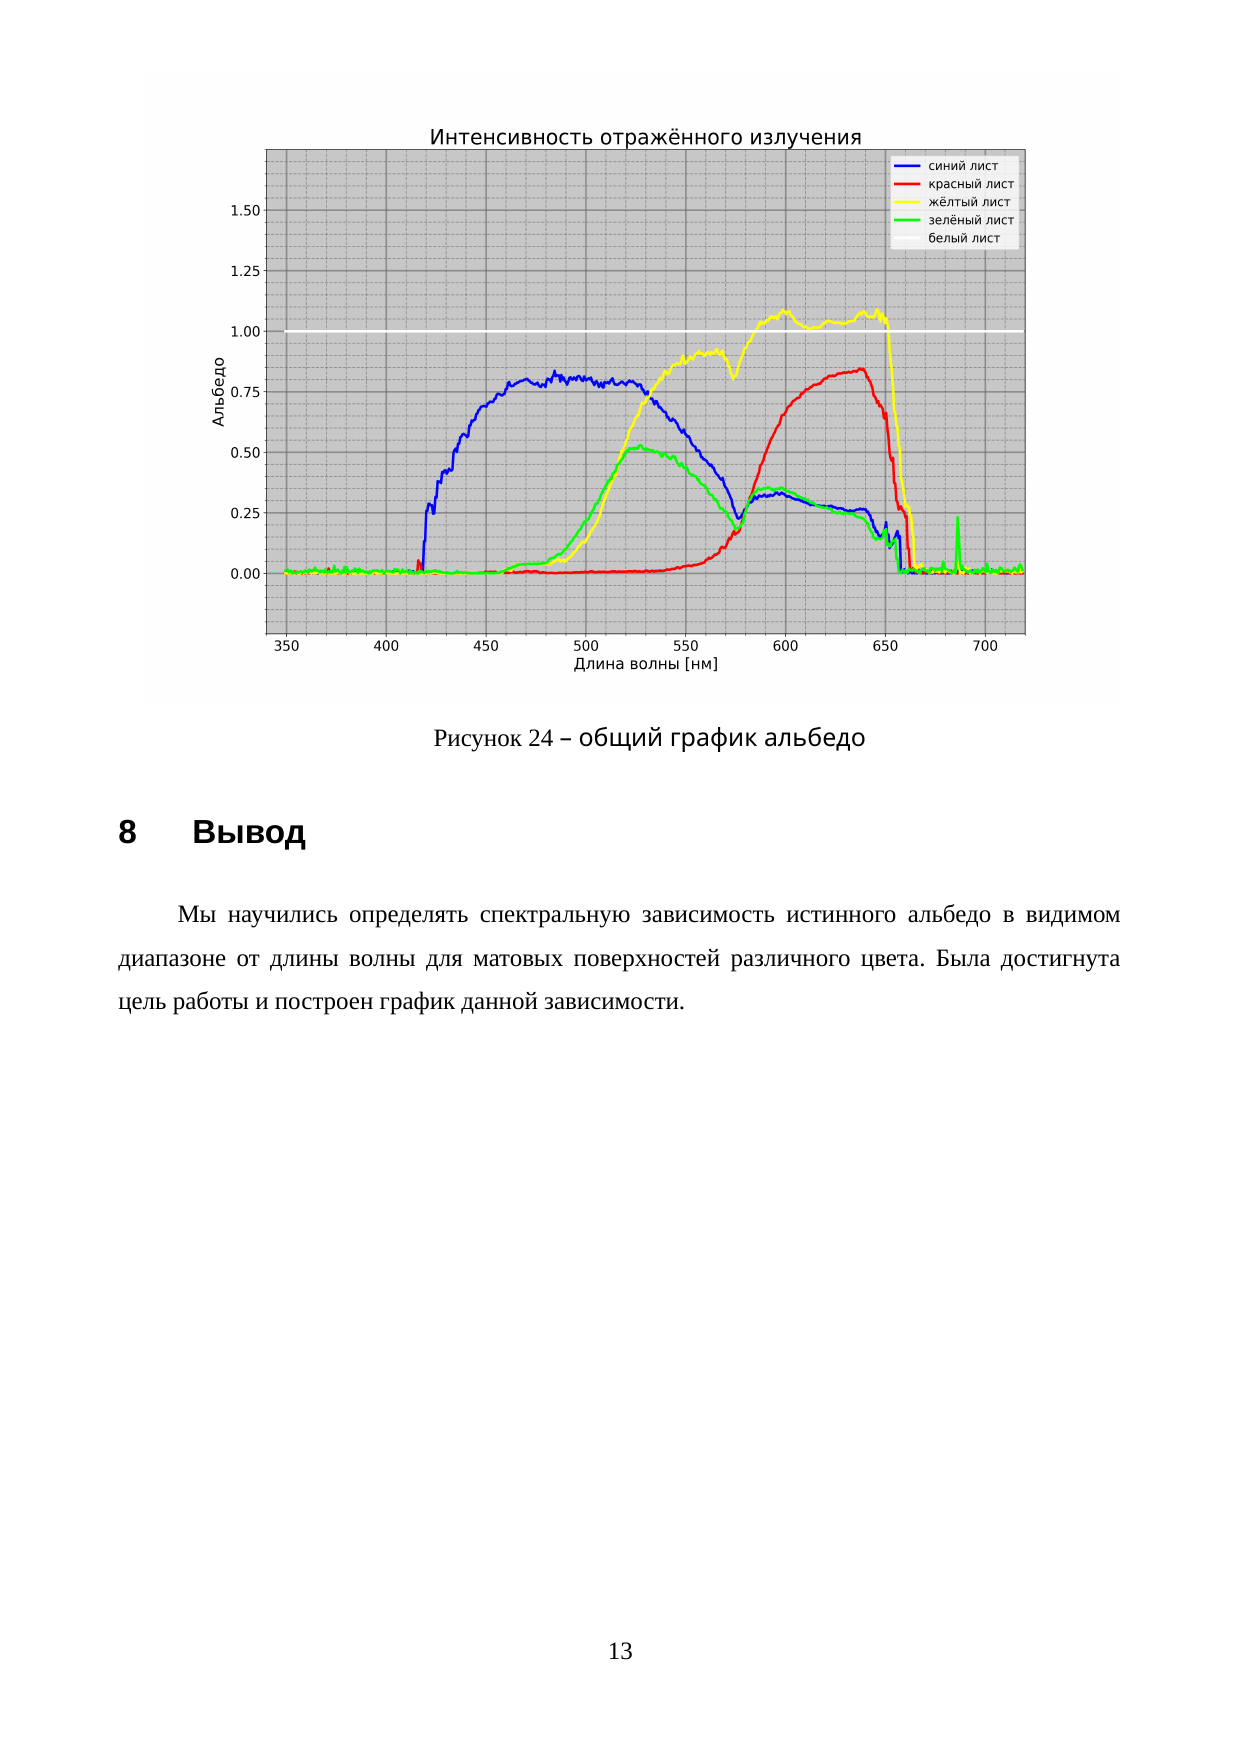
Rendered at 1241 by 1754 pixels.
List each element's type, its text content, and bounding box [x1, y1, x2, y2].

text Рисунок 24 – общий график альбедо [118, 703, 1122, 753]
text Мы научились определять спектральную зависимость истинного альбедо в видимом диапазоне от длины волны для матовых поверхностей различного цвета. Была достигнута цель работы и построен график данной зависимости. [118, 899, 1122, 1014]
picture [144, 75, 1123, 703]
subtitle Вывод [118, 812, 1122, 851]
